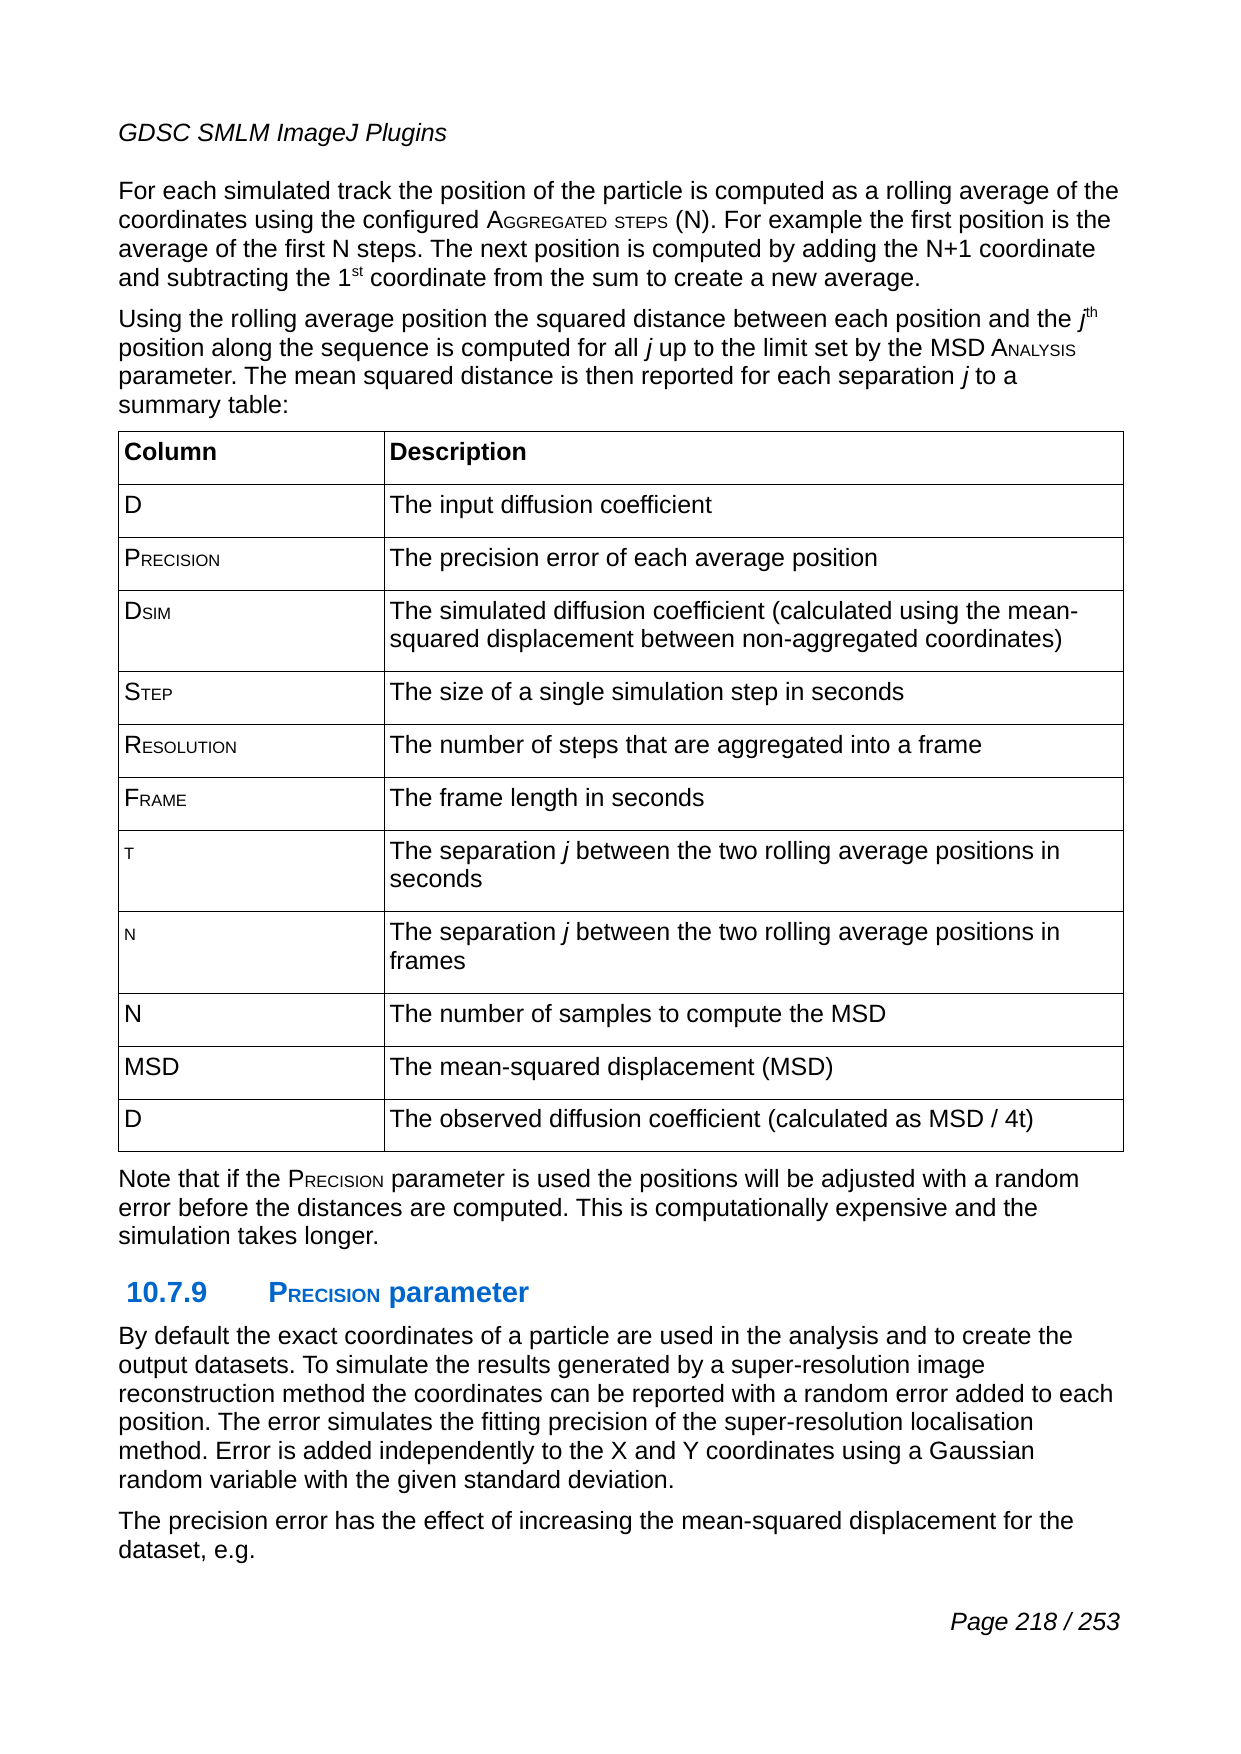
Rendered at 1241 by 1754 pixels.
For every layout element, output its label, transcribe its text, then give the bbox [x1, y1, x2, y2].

table_cell The input diffusion coefficient [385, 485, 1123, 537]
table_cell N [119, 994, 384, 1046]
table_cell Step [119, 672, 384, 724]
table_cell t [119, 831, 384, 911]
table_cell The number of steps that are aggregated into a frame [385, 725, 1123, 777]
table_cell The separation j between the two rolling average positions in frames [385, 912, 1123, 993]
table_cell The mean-squared displacement (MSD) [385, 1047, 1123, 1098]
subtitle Precision parameter [118, 1275, 1122, 1309]
table_cell The number of samples to compute the MSD [385, 994, 1123, 1046]
table_cell The simulated diffusion coefficient (calculated using the mean-squared displacement between non-aggregated coordinates) [385, 591, 1123, 671]
text The precision error has the effect of increasing the mean-squared displacement for the dataset, e.g. [118, 1506, 1122, 1564]
text Using the rolling average position the squared distance between each position and the jth position along the sequence is computed for all j up to the limit set by the MSD Analysis parameter. The mean squared distance is then reported for each separation j to a summary table: [118, 304, 1122, 419]
table_header Column [119, 432, 384, 484]
table_cell The frame length in seconds [385, 778, 1123, 830]
table_cell n [119, 912, 384, 993]
text Note that if the Precision parameter is used the positions will be adjusted with a random error before the distances are computed. This is computationally expensive and the simulation takes longer. [118, 1164, 1122, 1250]
text For each simulated track the position of the particle is computed as a rolling average of the coordinates using the configured Aggregated steps (N). For example the first position is the average of the first N steps. The next position is computed by adding the N+1 coordinate and subtracting the 1st coordinate from the sum to create a new average. [118, 176, 1122, 291]
table_cell D [119, 1100, 384, 1151]
table_cell D [119, 485, 384, 537]
text By default the exact coordinates of a particle are used in the analysis and to create the output datasets. To simulate the results generated by a super-resolution image reconstruction method the coordinates can be reported with a random error added to each position. The error simulates the fitting precision of the super-resolution localisation method. Error is added independently to the X and Y coordinates using a Gaussian random variable with the given standard deviation. [118, 1321, 1122, 1494]
table_cell The separation j between the two rolling average positions in seconds [385, 831, 1123, 911]
table_cell The size of a single simulation step in seconds [385, 672, 1123, 724]
table_cell MSD [119, 1047, 384, 1098]
table_cell Frame [119, 778, 384, 830]
table_cell Dsim [119, 591, 384, 671]
table_cell Precision [119, 538, 384, 590]
table_cell The observed diffusion coefficient (calculated as MSD / 4t) [385, 1100, 1123, 1151]
table_cell The precision error of each average position [385, 538, 1123, 590]
table_cell Resolution [119, 725, 384, 777]
table_header Description [385, 432, 1123, 484]
